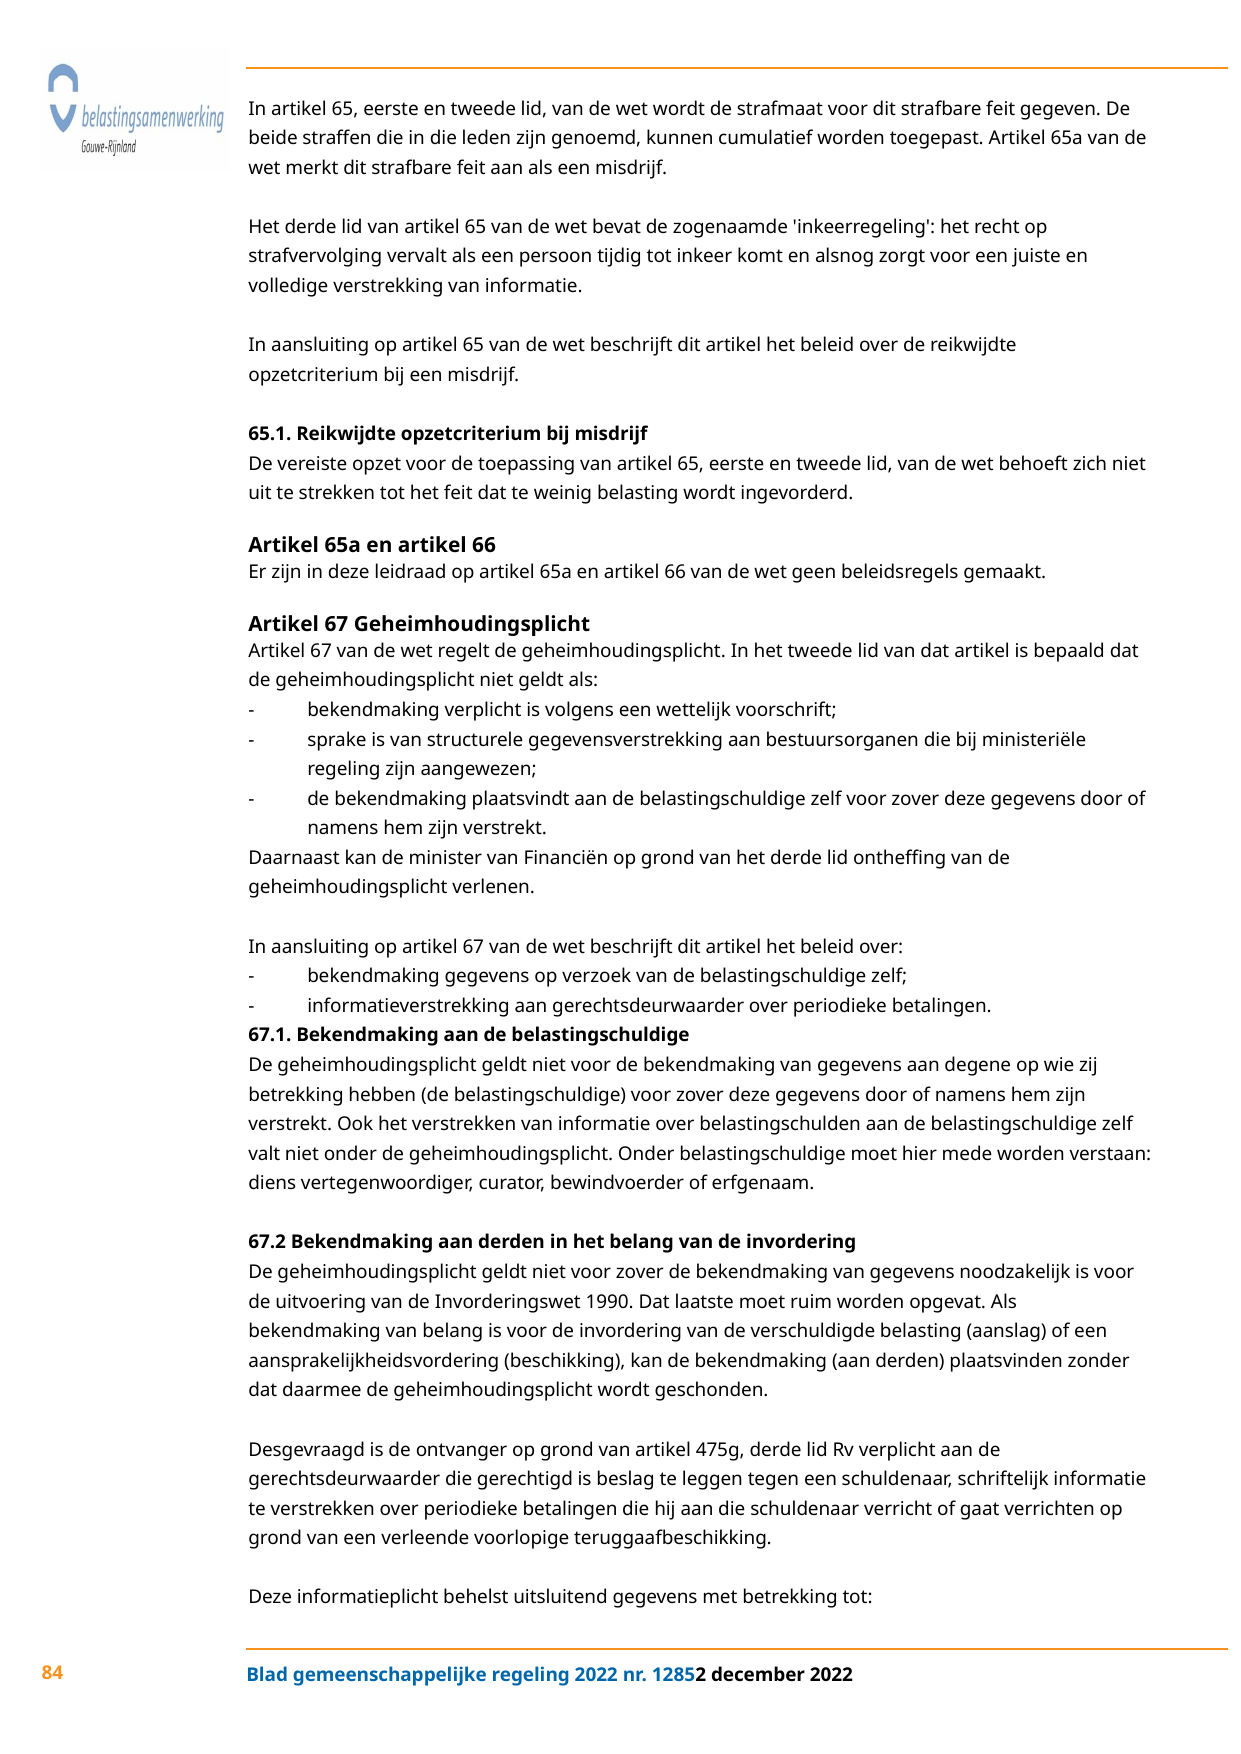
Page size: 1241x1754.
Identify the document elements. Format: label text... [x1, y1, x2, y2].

list de bekendmaking plaatsvindt aan de belastingschuldige zelf voor zover deze gegevens door of namens hem zijn verstrekt. [248, 785, 1152, 840]
text Artikel 67 Geheimhoudingsplicht [248, 609, 1152, 637]
text 67.1. Bekendmaking aan de belastingschuldige [248, 1022, 1152, 1047]
text In artikel 65, eerste en tweede lid, van de wet wordt de strafmaat voor dit strafbare feit gegeven. De beide straffen die in die leden zijn genoemd, kunnen cumulatief worden toegepast. Artikel 65a van de wet merkt dit strafbare feit aan als een misdrijf. [248, 95, 1152, 180]
text 67.2 Bekendmaking aan derden in het belang van de invordering [248, 1229, 1152, 1254]
text 65.1. Reikwijdte opzetcriterium bij misdrijf [248, 420, 1152, 446]
text De geheimhoudingsplicht geldt niet voor de bekendmaking van gegevens aan degene op wie zij betrekking hebben (de belastingschuldige) voor zover deze gegevens door of namens hem zijn verstrekt. Ook het verstrekken van informatie over belastingschulden aan de belastingschuldige zelf valt niet onder de geheimhoudingsplicht. Onder belastingschuldige moet hier mede worden verstaan: diens vertegenwoordiger, curator, bewindvoerder of erfgenaam. [248, 1051, 1152, 1195]
text Daarnaast kan de minister van Financiën op grond van het derde lid ontheffing van de geheimhoudingsplicht verlenen. [248, 844, 1152, 899]
list informatieverstrekking aan gerechtsdeurwaarder over periodieke betalingen. [248, 992, 1152, 1018]
text De vereiste opzet voor de toepassing van artikel 65, eerste en tweede lid, van de wet behoeft zich niet uit te strekken tot het feit dat te weinig belasting wordt ingevorderd. [248, 450, 1152, 505]
text Desgevraagd is de ontvanger op grond van artikel 475g, derde lid Rv verplicht aan de gerechtsdeurwaarder die gerechtigd is beslag te leggen tegen een schuldenaar, schriftelijk informatie te verstrekken over periodieke betalingen die hij aan die schuldenaar verricht of gaat verrichten op grond van een verleende voorlopige teruggaafbeschikking. [248, 1436, 1152, 1550]
list bekendmaking verplicht is volgens een wettelijk voorschrift; [248, 696, 1152, 722]
list bekendmaking gegevens op verzoek van de belastingschuldige zelf; [248, 962, 1152, 988]
text Deze informatieplicht behelst uitsluitend gegevens met betrekking tot: [248, 1584, 1152, 1609]
text In aansluiting op artikel 67 van de wet beschrijft dit artikel het beleid over: [248, 933, 1152, 959]
text Artikel 65a en artikel 66 [248, 530, 1152, 558]
text Artikel 67 van de wet regelt de geheimhoudingsplicht. In het tweede lid van dat artikel is bepaald dat de geheimhoudingsplicht niet geldt als: [248, 637, 1152, 692]
picture [41, 47, 231, 172]
list sprake is van structurele gegevensverstrekking aan bestuursorganen die bij ministeriële regeling zijn aangewezen; [248, 726, 1152, 781]
text In aansluiting op artikel 65 van de wet beschrijft dit artikel het beleid over de reikwijdte opzetcriterium bij een misdrijf. [248, 331, 1152, 387]
text Het derde lid van artikel 65 van de wet bevat de zogenaamde 'inkeerregeling': het recht op strafvervolging vervalt als een persoon tijdig tot inkeer komt en alsnog zorgt voor een juiste en volledige verstrekking van informatie. [248, 213, 1152, 298]
text Er zijn in deze leidraad op artikel 65a en artikel 66 van de wet geen beleidsregels gemaakt. [248, 558, 1152, 584]
text De geheimhoudingsplicht geldt niet voor zover de bekendmaking van gegevens noodzakelijk is voor de uitvoering van de Invorderingswet 1990. Dat laatste moet ruim worden opgevat. Als bekendmaking van belang is voor de invordering van de verschuldigde belasting (aanslag) of een aansprakelijkheidsvordering (beschikking), kan de bekendmaking (aan derden) plaatsvinden zonder dat daarmee de geheimhoudingsplicht wordt geschonden. [248, 1258, 1152, 1402]
